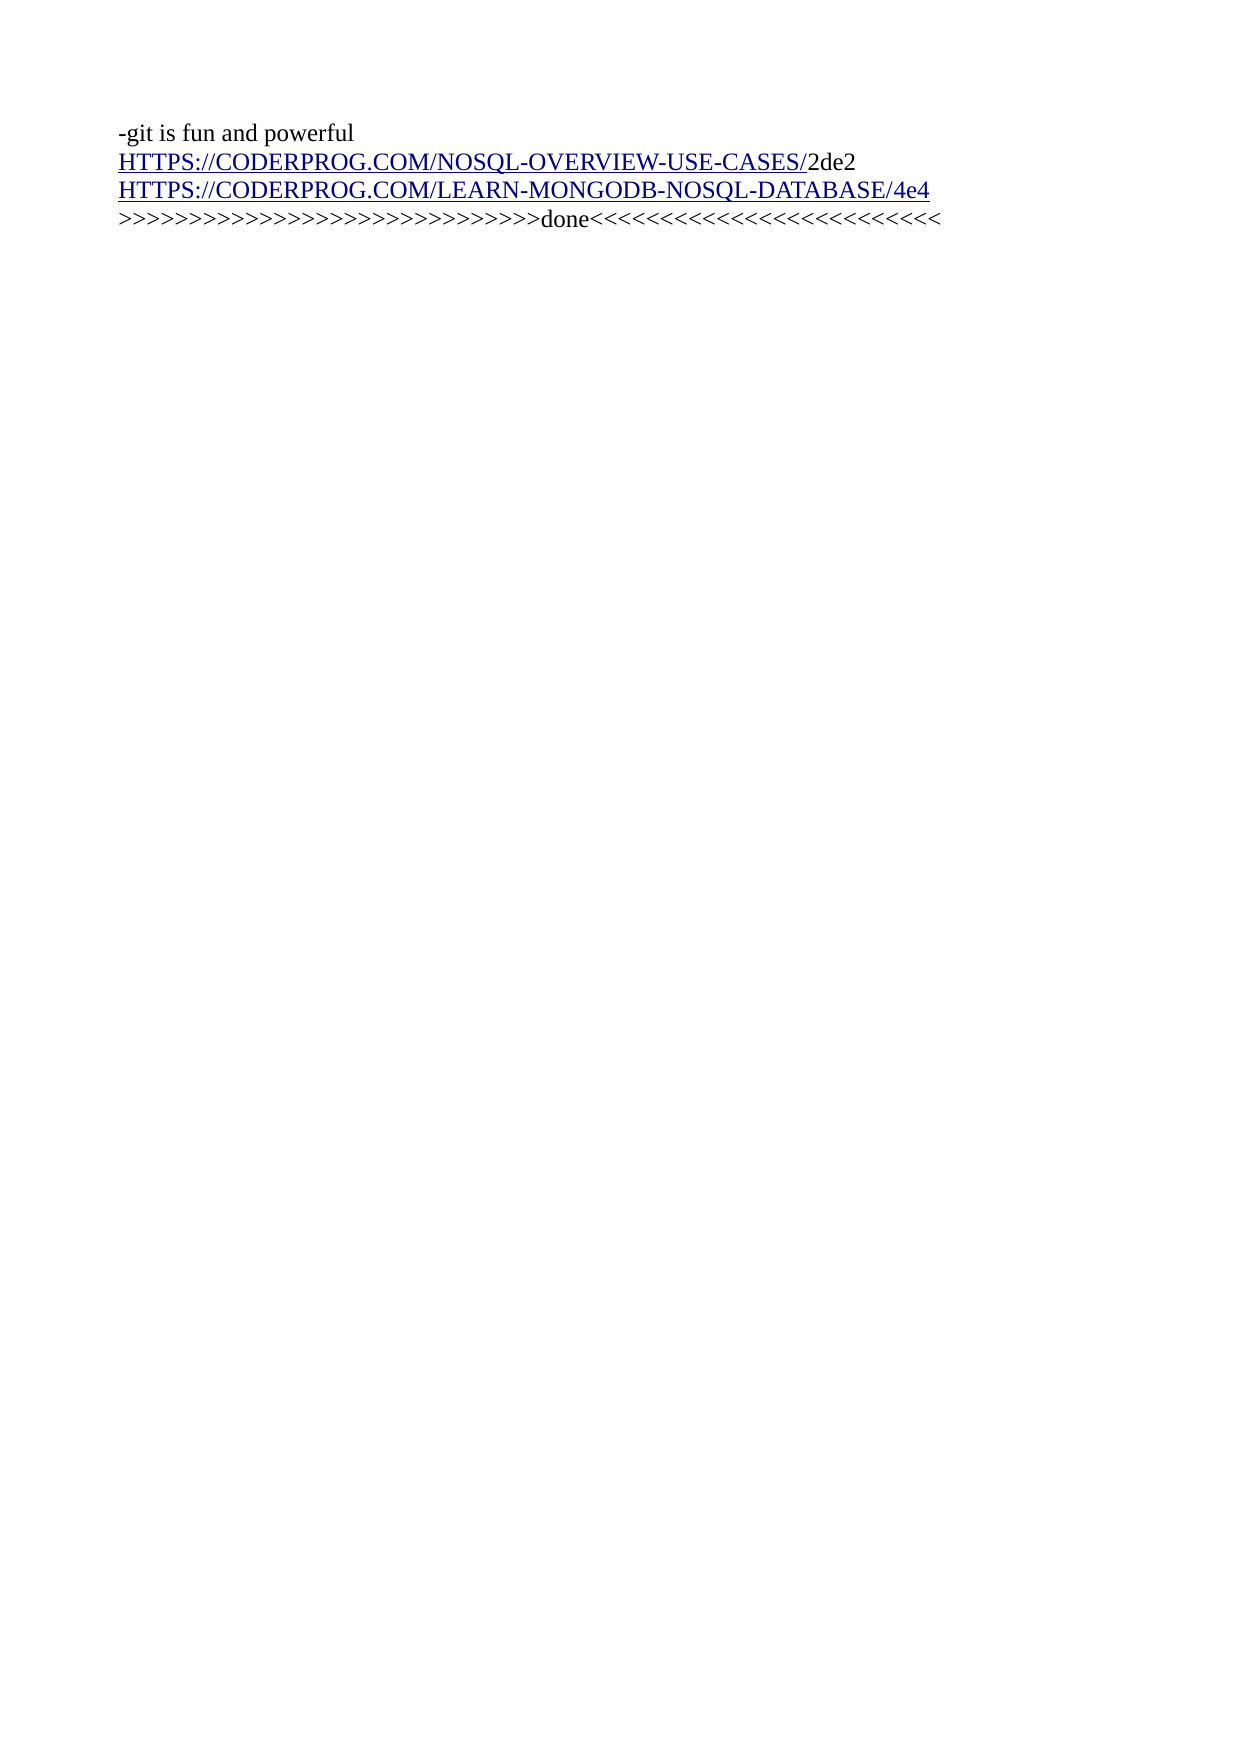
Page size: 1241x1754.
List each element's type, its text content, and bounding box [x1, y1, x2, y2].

text -git is fun and powerful [118, 118, 1122, 147]
text HTTPS://CODERPROG.COM/NOSQL-OVERVIEW-USE-CASES/2de2 [118, 147, 1122, 176]
text >>>>>>>>>>>>>>>>>>>>>>>>>>>>>>done<<<<<<<<<<<<<<<<<<<<<<<<< [118, 204, 1122, 233]
text HTTPS://CODERPROG.COM/LEARN-MONGODB-NOSQL-DATABASE/4e4 [118, 176, 1122, 204]
